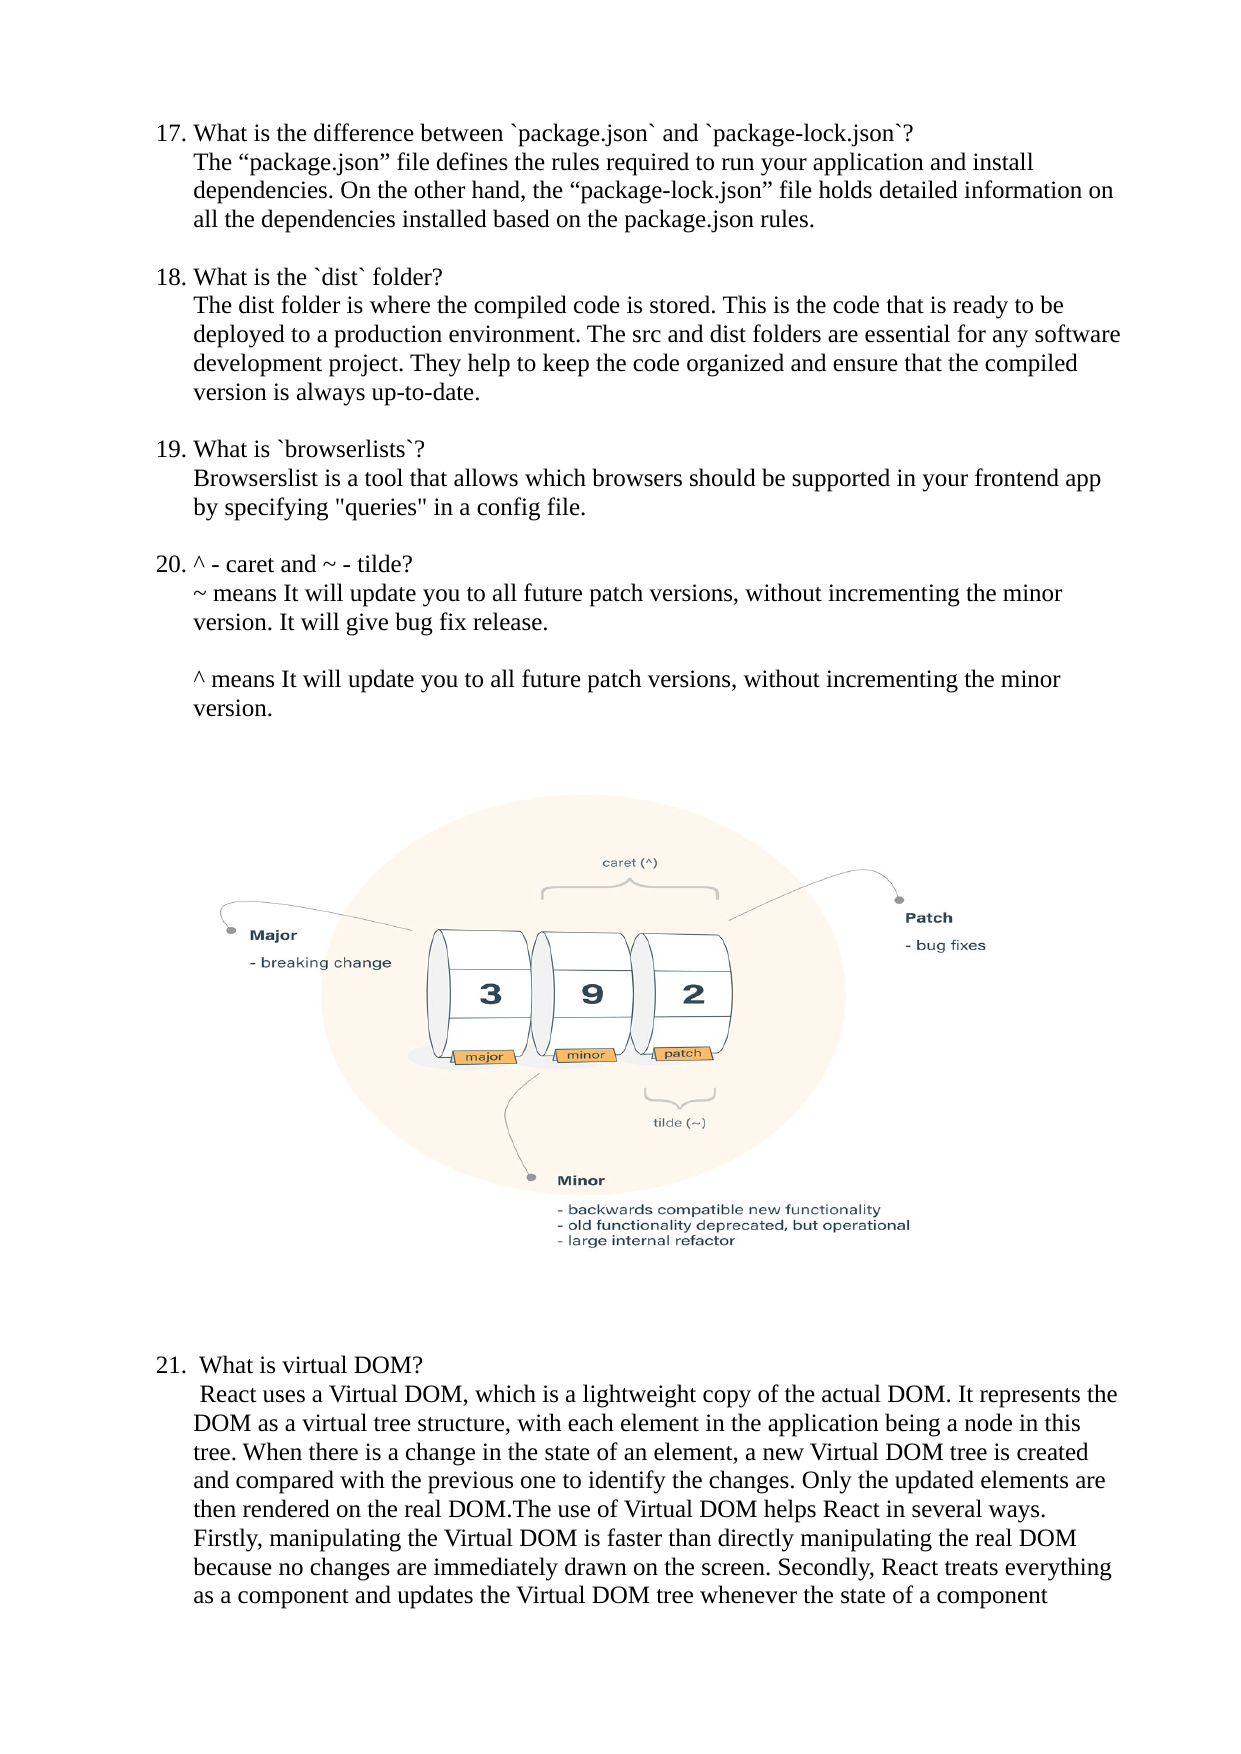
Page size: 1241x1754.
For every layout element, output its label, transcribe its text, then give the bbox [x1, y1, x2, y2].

list What is `browserlists`? Browserslist is a tool that allows which browsers should be supported in your frontend app by specifying "queries" in a config file. [156, 434, 1122, 549]
list ^ - caret and ~ - tilde? ~ means It will update you to all future patch versions, without incrementing the minor version. It will give bug fix release. ^ means It will update you to all future patch versions, without incrementing the minor version. [156, 549, 1122, 1351]
list What is the `dist` folder? The dist folder is where the compiled code is stored. This is the code that is ready to be deployed to a production environment. The src and dist folders are essential for any software development project. They help to keep the code organized and ensure that the compiled version is always up-to-date. [156, 262, 1122, 434]
list What is the difference between `package.json` and `package-lock.json`? The “package.json” file defines the rules required to run your application and install dependencies. On the other hand, the “package-lock.json” file holds detailed information on all the dependencies installed based on the package.json rules. [156, 118, 1122, 262]
picture [190, 777, 1014, 1265]
list What is virtual DOM? React uses a Virtual DOM, which is a lightweight copy of the actual DOM. It represents the DOM as a virtual tree structure, with each element in the application being a node in this tree. When there is a change in the state of an element, a new Virtual DOM tree is created and compared with the previous one to identify the changes. Only the updated elements are then rendered on the real DOM.The use of Virtual DOM helps React in several ways. Firstly, manipulating the Virtual DOM is faster than directly manipulating the real DOM because no changes are immediately drawn on the screen. Secondly, React treats everything as a component and updates the Virtual DOM tree whenever the state of a component [156, 1351, 1122, 1609]
